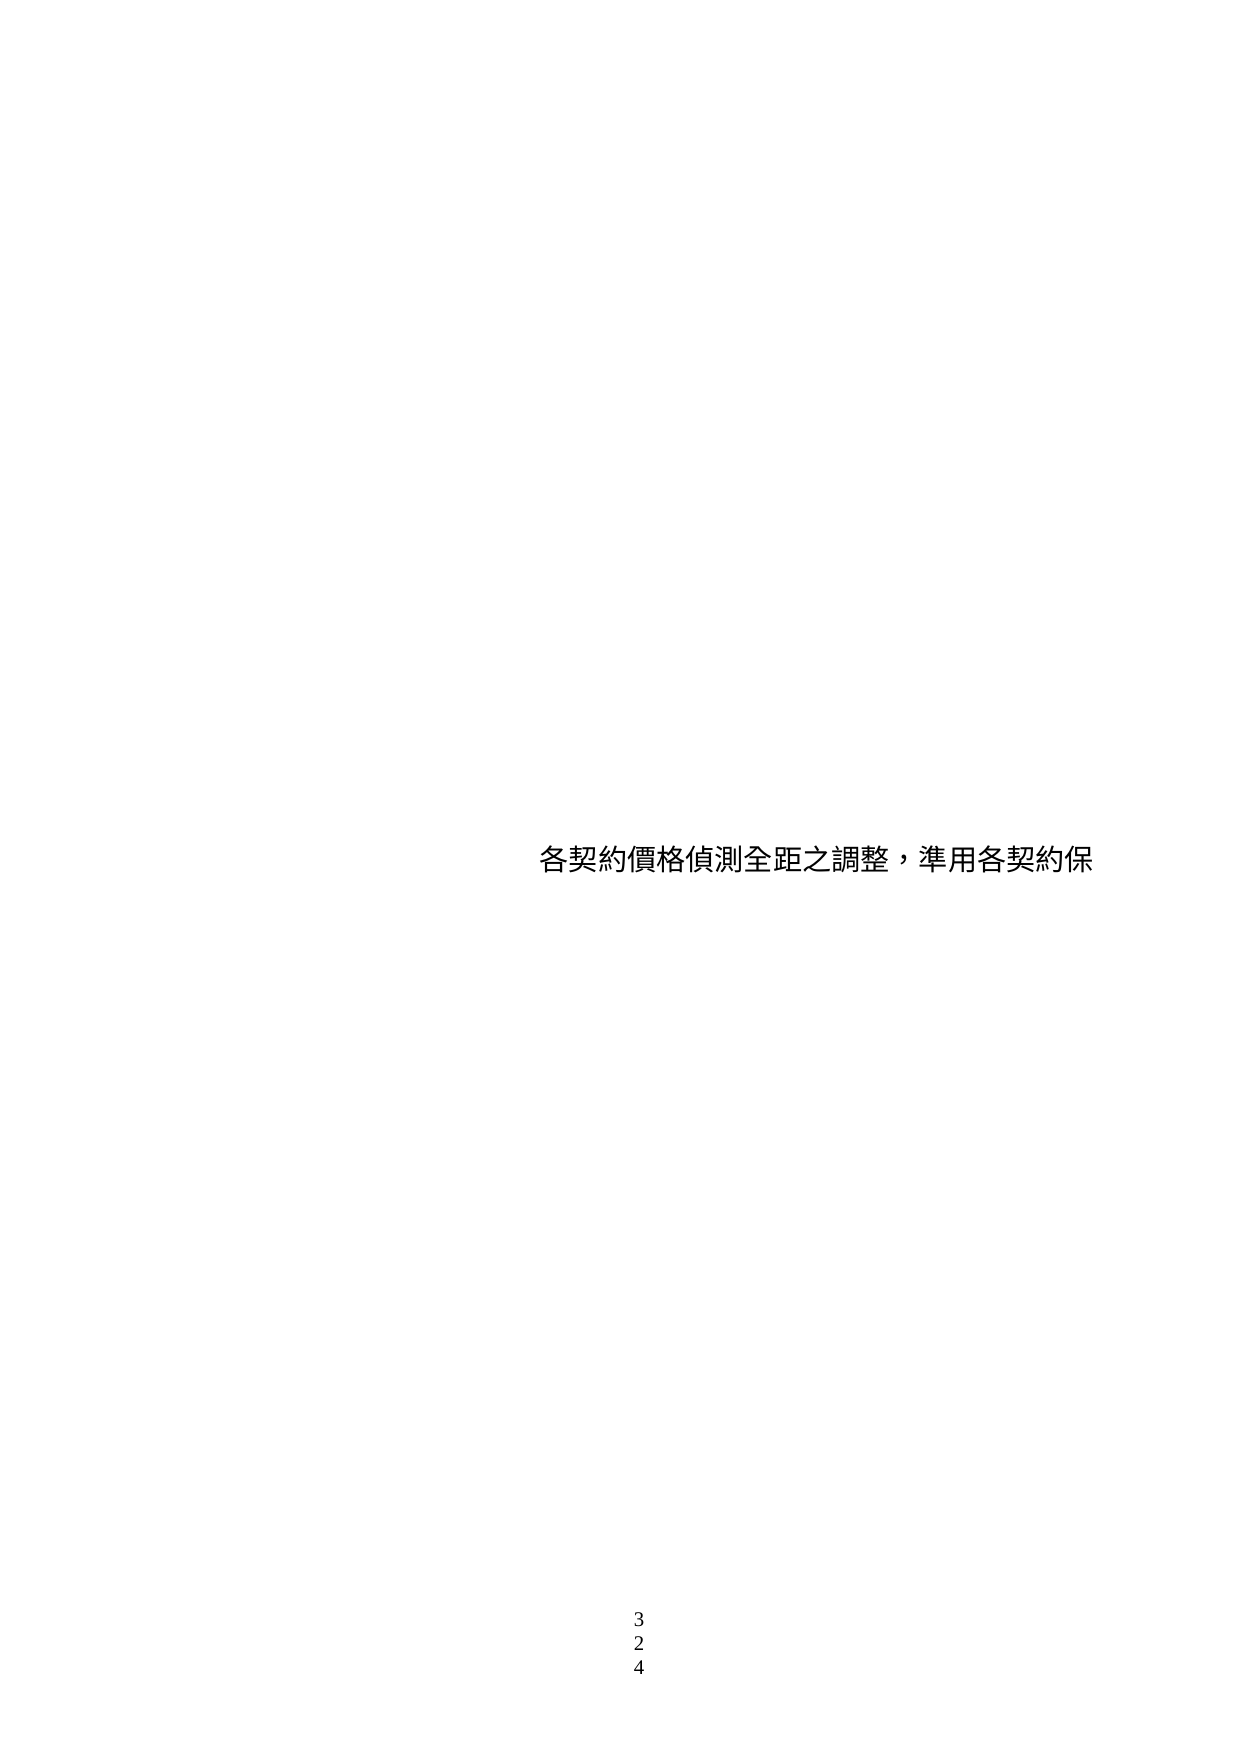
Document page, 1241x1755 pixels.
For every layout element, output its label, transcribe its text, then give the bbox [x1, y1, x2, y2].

text 各契約價格偵測全距之調整，準用各契約保 [539, 816, 1106, 879]
